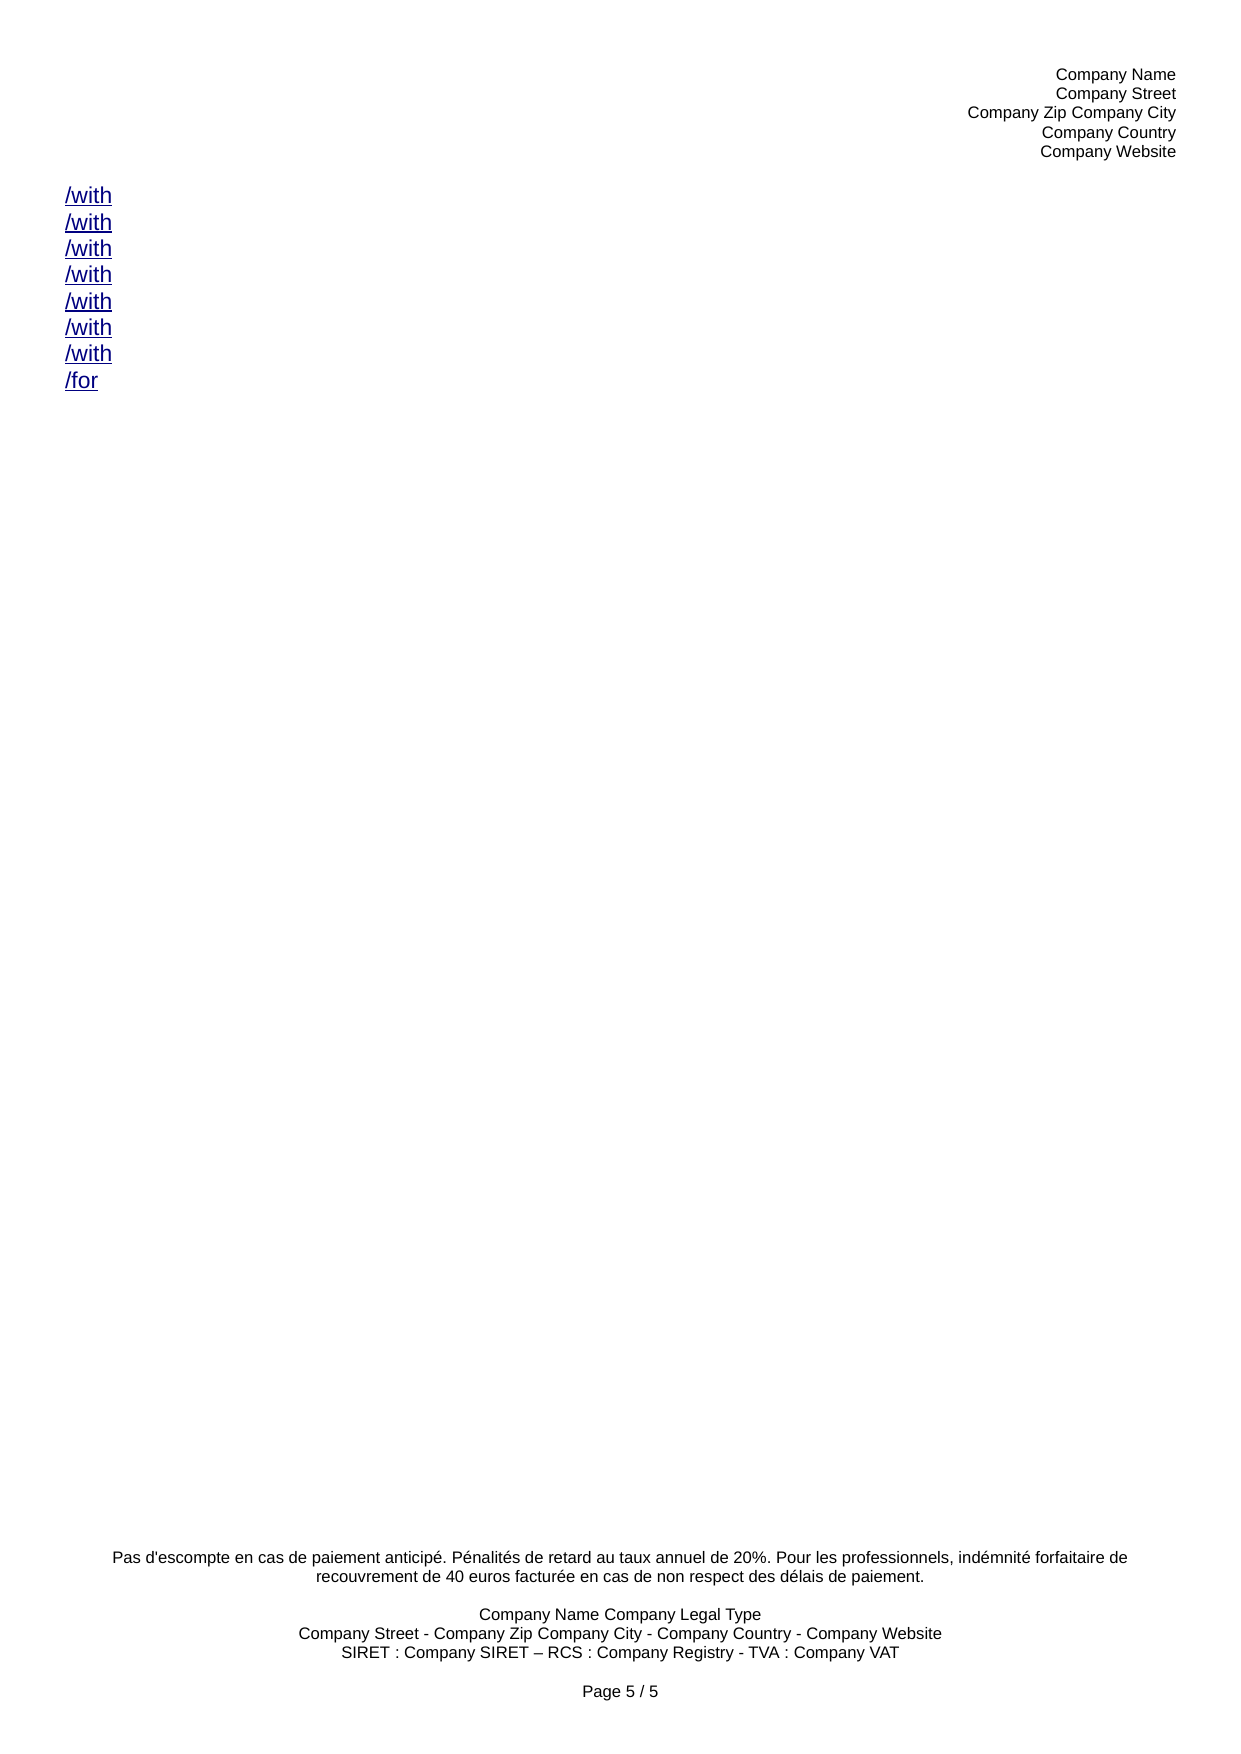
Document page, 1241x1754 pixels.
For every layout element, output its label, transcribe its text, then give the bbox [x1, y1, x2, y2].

text /with [65, 209, 1175, 235]
text /with [65, 288, 1175, 314]
text /with [65, 235, 1175, 261]
text /with [65, 261, 1175, 288]
text /with [65, 182, 1175, 209]
text /with [65, 340, 1175, 367]
text /for [65, 367, 1175, 393]
text /with [65, 314, 1175, 340]
